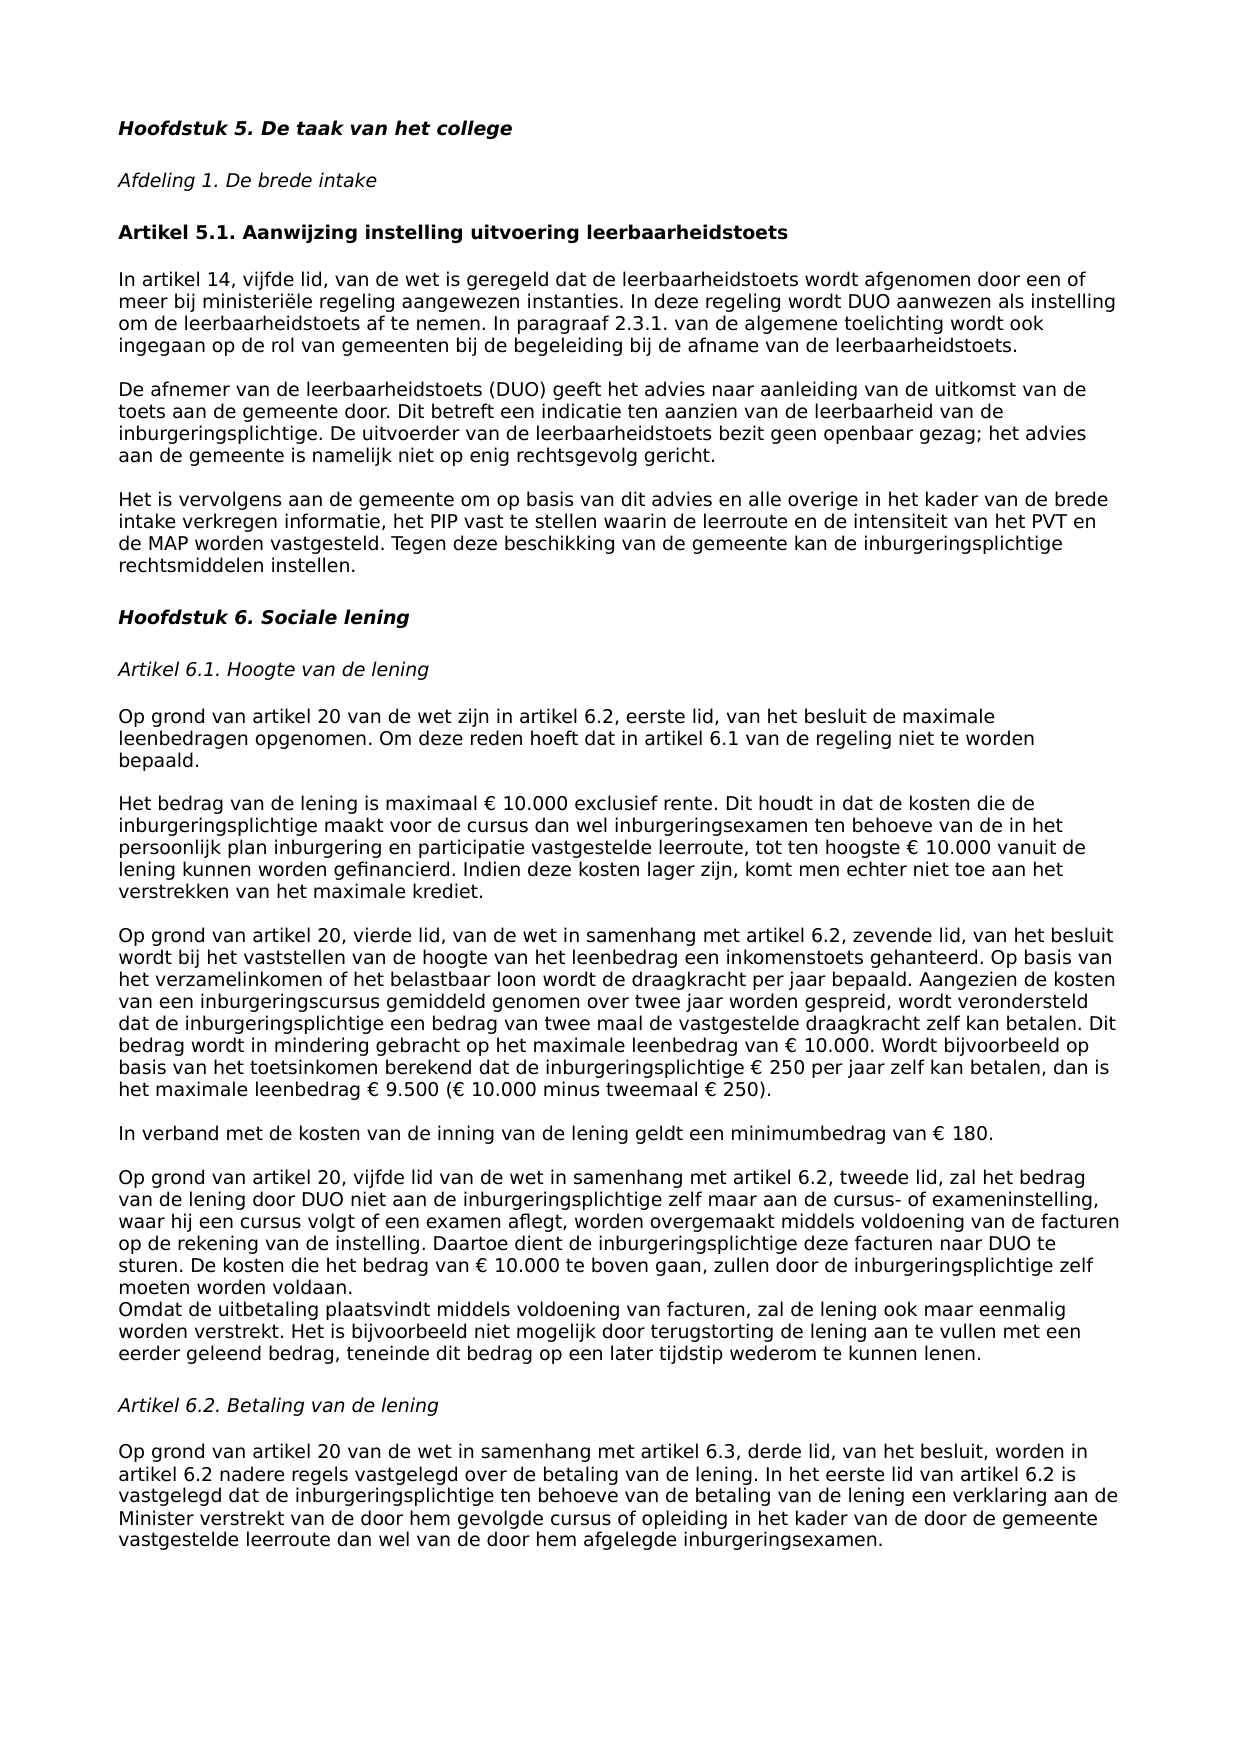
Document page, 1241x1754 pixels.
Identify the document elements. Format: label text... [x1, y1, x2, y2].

text In verband met de kosten van de inning van de lening geldt een minimumbedrag van € 180. [118, 1123, 1122, 1145]
text Het is vervolgens aan de gemeente om op basis van dit advies en alle overige in het kader van de brede intake verkregen informatie, het PIP vast te stellen waarin de leerroute en de intensiteit van het PVT en de MAP worden vastgesteld. Tegen deze beschikking van de gemeente kan de inburgeringsplichtige rechtsmiddelen instellen. [118, 489, 1122, 577]
subtitle Artikel 5.1. Aanwijzing instelling uitvoering leerbaarheidstoets [118, 222, 1122, 244]
text Omdat de uitbetaling plaatsvindt middels voldoening van facturen, zal de lening ook maar eenmalig worden verstrekt. Het is bijvoorbeeld niet mogelijk door terugstorting de lening aan te vullen met een eerder geleend bedrag, teneinde dit bedrag op een later tijdstip wederom te kunnen lenen. [118, 1298, 1122, 1364]
text Het bedrag van de lening is maximaal € 10.000 exclusief rente. Dit houdt in dat de kosten die de inburgeringsplichtige maakt voor de cursus dan wel inburgeringsexamen ten behoeve van de in het persoonlijk plan inburgering en participatie vastgestelde leerroute, tot ten hoogste € 10.000 vanuit de lening kunnen worden gefinancierd. Indien deze kosten lager zijn, komt men echter niet toe aan het verstrekken van het maximale krediet. [118, 793, 1122, 903]
text In artikel 14, vijfde lid, van de wet is geregeld dat de leerbaarheidstoets wordt afgenomen door een of meer bij ministeriële regeling aangewezen instanties. In deze regeling wordt DUO aanwezen als instelling om de leerbaarheidstoets af te nemen. In paragraaf 2.3.1. van de algemene toelichting wordt ook ingegaan op de rol van gemeenten bij de begeleiding bij de afname van de leerbaarheidstoets. [118, 269, 1122, 357]
text De afnemer van de leerbaarheidstoets (DUO) geeft het advies naar aanleiding van de uitkomst van de toets aan de gemeente door. Dit betreft een indicatie ten aanzien van de leerbaarheid van de inburgeringsplichtige. De uitvoerder van de leerbaarheidstoets bezit geen openbaar gezag; het advies aan de gemeente is namelijk niet op enig rechtsgevolg gericht. [118, 379, 1122, 467]
subtitle Artikel 6.2. Betaling van de lening [118, 1394, 1122, 1416]
text Op grond van artikel 20, vierde lid, van de wet in samenhang met artikel 6.2, zevende lid, van het besluit wordt bij het vaststellen van de hoogte van het leenbedrag een inkomenstoets gehanteerd. Op basis van het verzamelinkomen of het belastbaar loon wordt de draagkracht per jaar bepaald. Aangezien de kosten van een inburgeringscursus gemiddeld genomen over twee jaar worden gespreid, wordt verondersteld dat de inburgeringsplichtige een bedrag van twee maal de vastgestelde draagkracht zelf kan betalen. Dit bedrag wordt in mindering gebracht op het maximale leenbedrag van € 10.000. Wordt bijvoorbeeld op basis van het toetsinkomen berekend dat de inburgeringsplichtige € 250 per jaar zelf kan betalen, dan is het maximale leenbedrag € 9.500 (€ 10.000 minus tweemaal € 250). [118, 925, 1122, 1101]
subtitle Hoofdstuk 5. De taak van het college [118, 118, 1122, 140]
text Op grond van artikel 20, vijfde lid van de wet in samenhang met artikel 6.2, tweede lid, zal het bedrag van de lening door DUO niet aan de inburgeringsplichtige zelf maar aan de cursus- of exameninstelling, waar hij een cursus volgt of een examen aflegt, worden overgemaakt middels voldoening van de facturen op de rekening van de instelling. Daartoe dient de inburgeringsplichtige deze facturen naar DUO te sturen. De kosten die het bedrag van € 10.000 te boven gaan, zullen door de inburgeringsplichtige zelf moeten worden voldaan. [118, 1167, 1122, 1298]
text Op grond van artikel 20 van de wet in samenhang met artikel 6.3, derde lid, van het besluit, worden in artikel 6.2 nadere regels vastgelegd over de betaling van de lening. In het eerste lid van artikel 6.2 is vastgelegd dat de inburgeringsplichtige ten behoeve van de betaling van de lening een verklaring aan de Minister verstrekt van de door hem gevolgde cursus of opleiding in het kader van de door de gemeente vastgestelde leerroute dan wel van de door hem afgelegde inburgeringsexamen. [118, 1441, 1122, 1551]
subtitle Artikel 6.1. Hoogte van de lening [118, 658, 1122, 681]
subtitle Afdeling 1. De brede intake [118, 170, 1122, 192]
text Op grond van artikel 20 van de wet zijn in artikel 6.2, eerste lid, van het besluit de maximale leenbedragen opgenomen. Om deze reden hoeft dat in artikel 6.1 van de regeling niet te worden bepaald. [118, 706, 1122, 771]
subtitle Hoofdstuk 6. Sociale lening [118, 607, 1122, 628]
